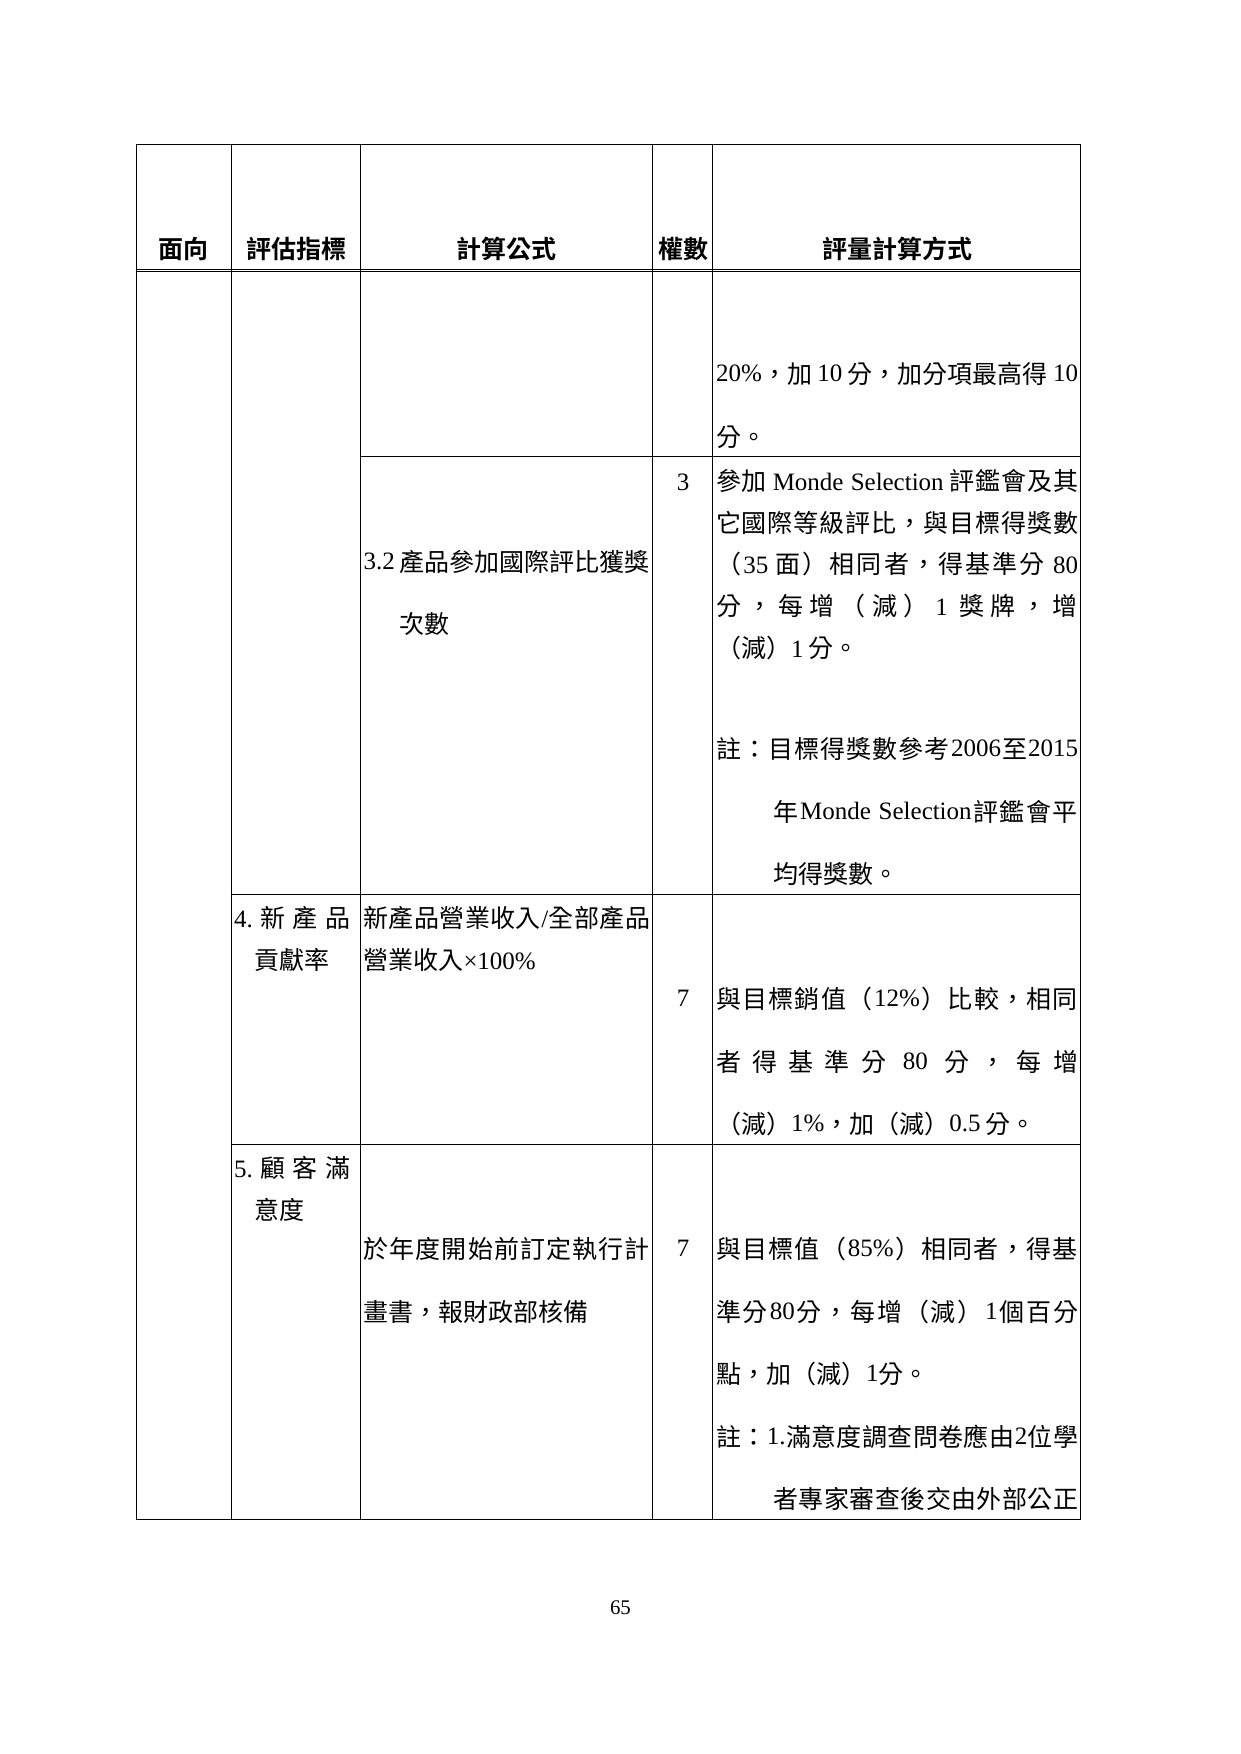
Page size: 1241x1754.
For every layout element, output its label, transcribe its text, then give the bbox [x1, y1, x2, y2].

table_header 評量計算方式 [713, 145, 1080, 268]
table_cell [137, 272, 231, 1518]
table_cell 參加Monde Selection評鑑會及其它國際等級評比，與目標得獎數（35面）相同者，得基準分80分，每增（減）1獎牌，增（減）1分。 註：目標得獎數參考2006至2015年Monde Selection評鑑會平均得獎數。 [713, 457, 1080, 893]
table_cell 5.顧客滿意度 [232, 1145, 360, 1518]
table_cell 20%，加10分，加分項最高得10分。 [713, 272, 1080, 456]
table_header 權數 [653, 145, 712, 268]
table_cell 4.新產品貢獻率 [232, 895, 360, 1143]
table_cell 3.2產品參加國際評比獲獎次數 [361, 457, 652, 893]
table_header 評估指標 [232, 145, 360, 268]
table_cell 3 [653, 457, 712, 893]
table_cell 與目標銷值（12%）比較，相同者得基準分80分，每增（減）1%，加（減）0.5分。 [713, 895, 1080, 1143]
table_cell [361, 272, 652, 456]
table_cell 7 [653, 895, 712, 1143]
table_cell 於年度開始前訂定執行計畫書，報財政部核備 [361, 1145, 652, 1518]
table_cell 7 [653, 1145, 712, 1518]
table_cell [232, 272, 360, 893]
table_header 計算公式 [361, 145, 652, 268]
table_cell [653, 272, 712, 456]
table_header 面向 [137, 145, 231, 268]
table_cell 與目標值（85%）相同者，得基準分80分，每增（減）1個百分點，加（減）1分。 註：1.滿意度調查問卷應由2位學者專家審查後交由外部公正 [713, 1145, 1080, 1518]
table_cell 新產品營業收入/全部產品營業收入×100% [361, 895, 652, 1143]
